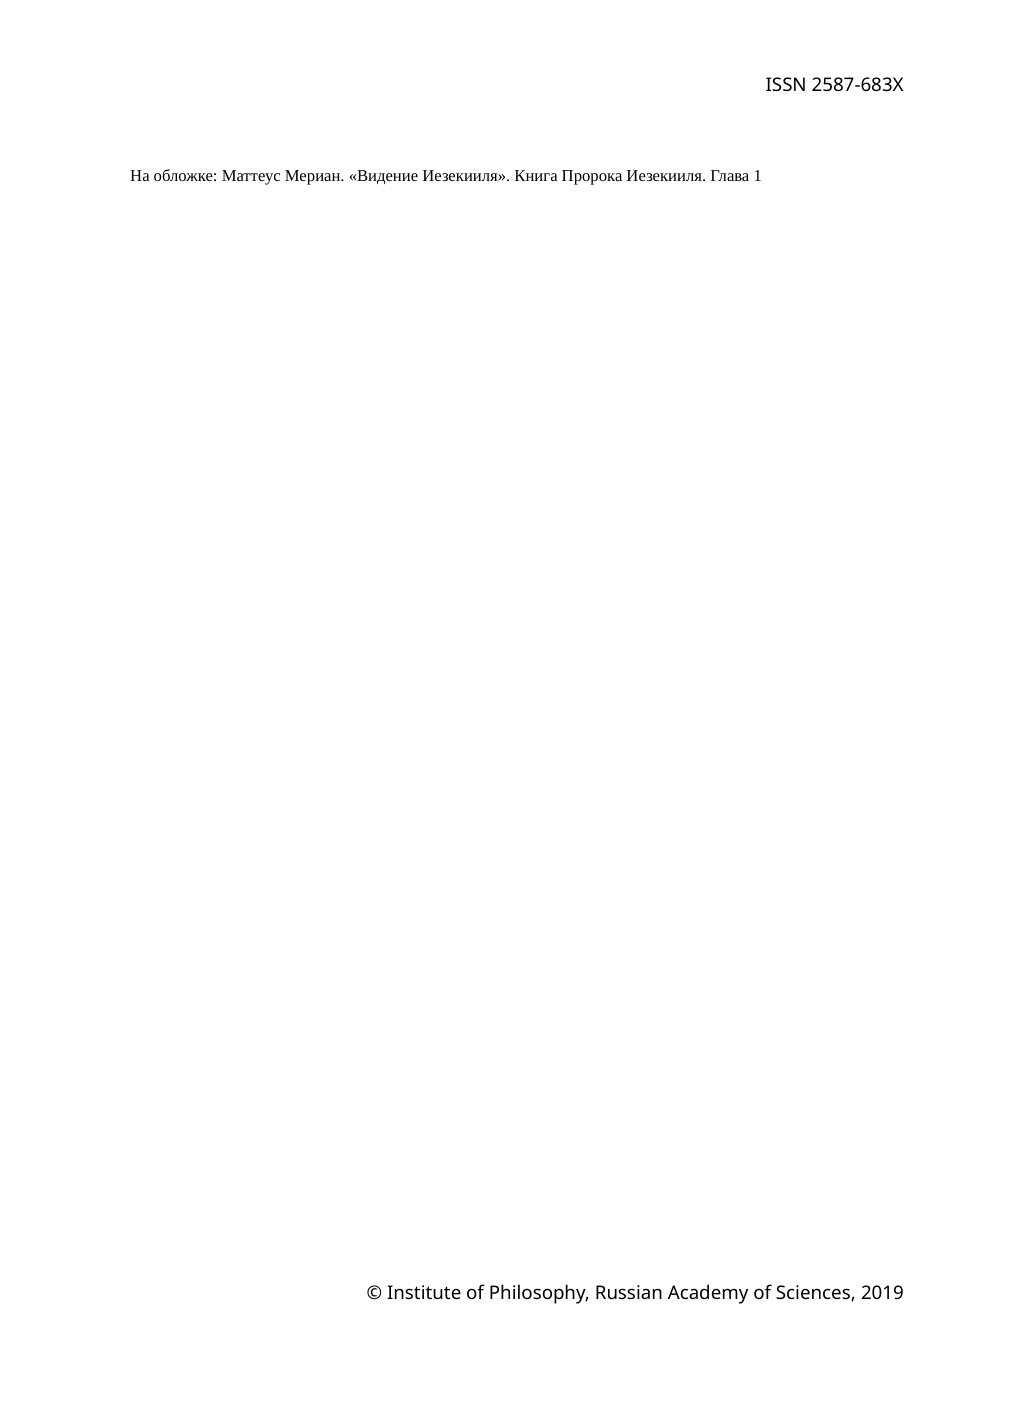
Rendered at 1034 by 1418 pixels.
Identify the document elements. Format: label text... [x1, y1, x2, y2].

table_cell На обложке: Маттеус Мериан. «Видение Иезекииля». Книга Пророка Иезекииля. Глава 1 [130, 140, 903, 185]
